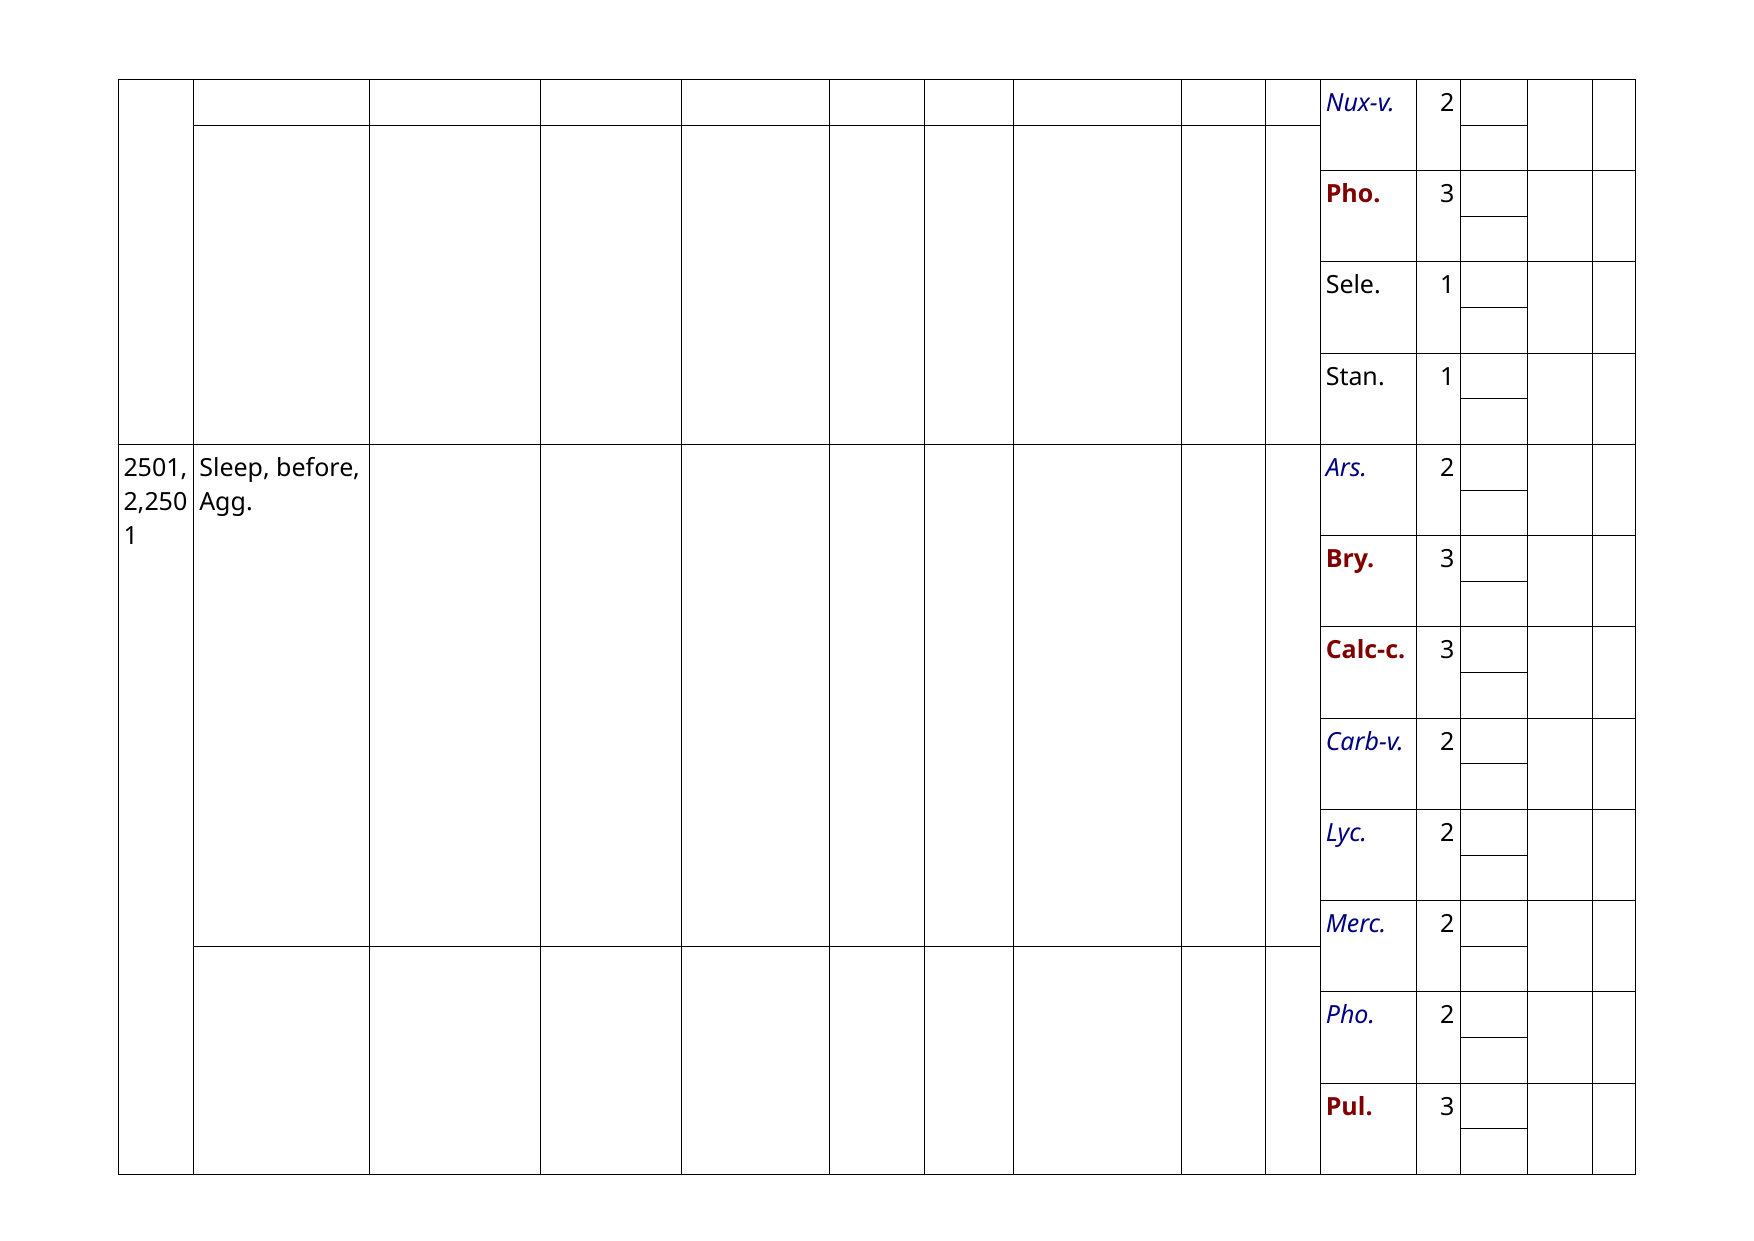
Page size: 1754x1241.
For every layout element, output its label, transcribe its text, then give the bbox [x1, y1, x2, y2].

table_cell Lyc. [1321, 810, 1416, 900]
table_cell [1461, 217, 1527, 261]
table_cell [1593, 354, 1635, 444]
table_cell [194, 80, 369, 124]
table_cell [682, 947, 829, 1174]
table_cell [1461, 354, 1527, 398]
table_cell [1461, 627, 1527, 672]
table_cell Ars. [1321, 445, 1416, 535]
table_cell [1528, 262, 1592, 353]
table_cell Sele. [1321, 262, 1416, 353]
table_cell Pho. [1321, 171, 1416, 261]
table_cell [1528, 171, 1592, 261]
table_cell [1461, 764, 1527, 809]
table_cell [1461, 1084, 1527, 1128]
table_cell 3 [1417, 536, 1460, 626]
table_cell Pho. [1321, 992, 1416, 1083]
table_cell Merc. [1321, 901, 1416, 991]
table_cell [1461, 80, 1527, 124]
table_cell [1528, 901, 1592, 991]
table_cell [1593, 80, 1635, 170]
table_cell [1014, 445, 1181, 946]
table_cell [925, 126, 1013, 444]
table_cell 2 [1417, 445, 1460, 535]
table_cell [1593, 445, 1635, 535]
table_cell [1461, 491, 1527, 535]
table_cell Stan. [1321, 354, 1416, 444]
table_cell [1593, 719, 1635, 809]
table_cell [1182, 80, 1265, 124]
table_cell [119, 80, 193, 444]
table_cell [1182, 126, 1265, 444]
table_cell [830, 126, 924, 444]
table_cell [1461, 308, 1527, 353]
table_cell Nux-v. [1321, 80, 1416, 170]
table_cell [1461, 262, 1527, 307]
table_cell [1528, 80, 1592, 170]
table_cell [1593, 171, 1635, 261]
table_cell [370, 80, 540, 124]
table_cell [830, 445, 924, 946]
table_cell [194, 126, 369, 444]
table_cell 3 [1417, 1084, 1460, 1174]
table_cell Carb-v. [1321, 719, 1416, 809]
table_cell [830, 80, 924, 124]
table_cell [925, 947, 1013, 1174]
table_cell [1528, 1084, 1592, 1174]
table_cell 2501,2,2501 [119, 445, 193, 1174]
table_cell [1461, 1129, 1527, 1174]
table_cell Calc-c. [1321, 627, 1416, 718]
table_cell [830, 947, 924, 1174]
table_cell [1593, 262, 1635, 353]
table_cell [1528, 627, 1592, 718]
table_cell [1461, 947, 1527, 991]
table_cell [682, 445, 829, 946]
table_cell 3 [1417, 627, 1460, 718]
table_cell [1593, 1084, 1635, 1174]
table_cell [541, 80, 681, 124]
table_cell [1461, 126, 1527, 170]
table_cell [1461, 171, 1527, 216]
table_cell [1528, 992, 1592, 1083]
table_cell [1593, 536, 1635, 626]
table_cell [682, 80, 829, 124]
table_cell [1593, 627, 1635, 718]
table_cell Bry. [1321, 536, 1416, 626]
table_cell [1266, 80, 1320, 124]
table_cell [370, 126, 540, 444]
table_cell [1182, 445, 1265, 946]
table_cell 2 [1417, 901, 1460, 991]
table_cell [1266, 126, 1320, 444]
table_cell 2 [1417, 719, 1460, 809]
table_cell Sleep, before, Agg. [194, 445, 369, 946]
table_cell [1593, 901, 1635, 991]
table_cell 2 [1417, 992, 1460, 1083]
table_cell [370, 445, 540, 946]
table_cell 3 [1417, 171, 1460, 261]
table_cell [682, 126, 829, 444]
table_cell [1266, 947, 1320, 1174]
table_cell [1593, 992, 1635, 1083]
table_cell [541, 947, 681, 1174]
table_cell [1014, 126, 1181, 444]
table_cell 1 [1417, 354, 1460, 444]
table_cell [370, 947, 540, 1174]
table_cell [1461, 901, 1527, 946]
table_cell [1461, 536, 1527, 581]
table_cell [1014, 947, 1181, 1174]
table_cell [541, 126, 681, 444]
table_cell [1461, 582, 1527, 626]
table_cell [1266, 445, 1320, 946]
table_cell [541, 445, 681, 946]
table_cell 2 [1417, 80, 1460, 170]
table_cell [1461, 719, 1527, 763]
table_cell [1528, 445, 1592, 535]
table_cell 2 [1417, 810, 1460, 900]
table_cell [1461, 445, 1527, 489]
table_cell [194, 947, 369, 1174]
table_cell [1182, 947, 1265, 1174]
table_cell [1593, 810, 1635, 900]
table_cell [1528, 536, 1592, 626]
table_cell [1014, 80, 1181, 124]
table_cell [1461, 673, 1527, 718]
table_cell [1528, 719, 1592, 809]
table_cell [1528, 354, 1592, 444]
table_cell [1528, 810, 1592, 900]
table_cell [1461, 810, 1527, 854]
table_cell [1461, 992, 1527, 1037]
table_cell [925, 445, 1013, 946]
table_cell Pul. [1321, 1084, 1416, 1174]
table_cell [1461, 856, 1527, 900]
table_cell 1 [1417, 262, 1460, 353]
table_cell [1461, 1038, 1527, 1083]
table_cell [1461, 399, 1527, 444]
table_cell [925, 80, 1013, 124]
